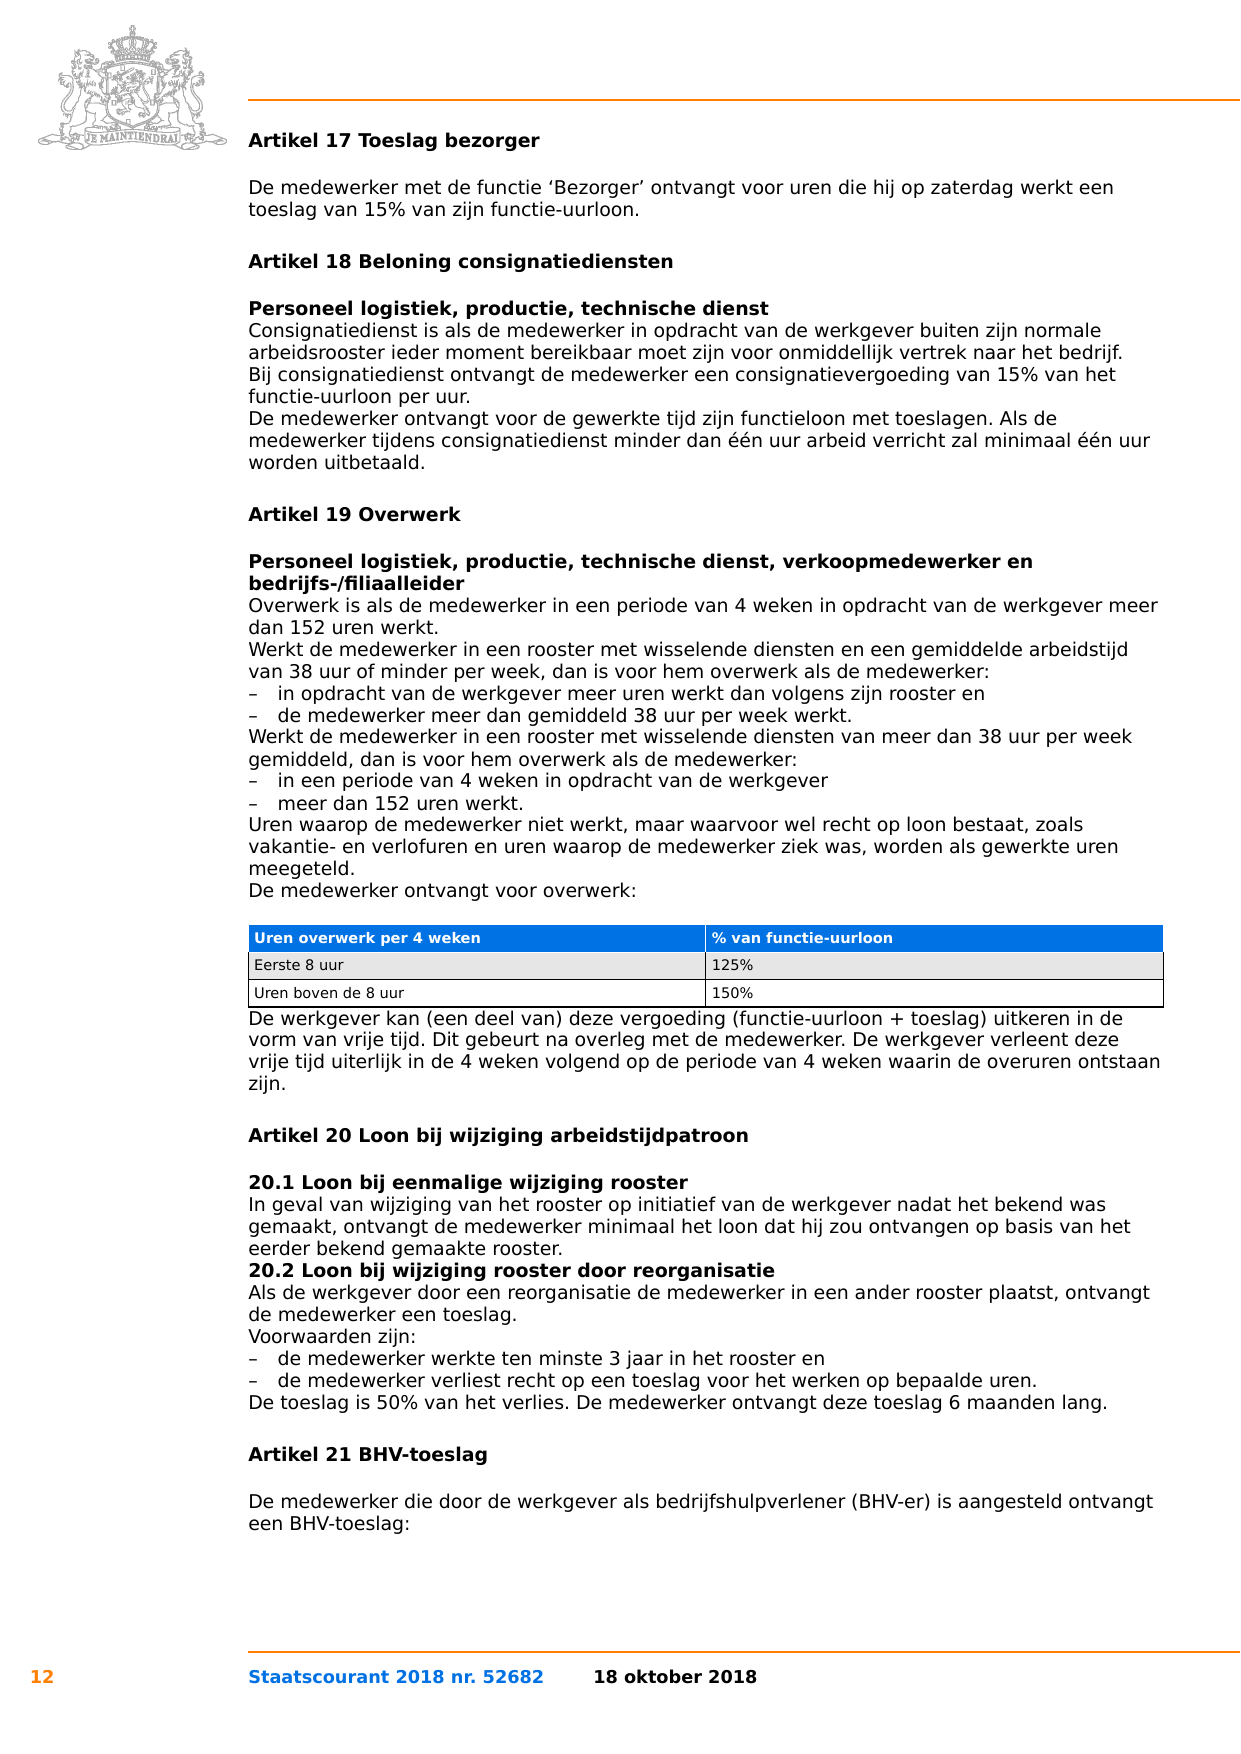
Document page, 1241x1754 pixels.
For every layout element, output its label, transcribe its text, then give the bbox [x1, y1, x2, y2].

text – de medewerker meer dan gemiddeld 38 uur per week werkt. [248, 704, 1163, 726]
table_cell 125% [706, 953, 1163, 979]
text Als de werkgever door een reorganisatie de medewerker in een ander rooster plaatst, ontvangt de medewerker een toeslag. [248, 1282, 1163, 1326]
text Uren waarop de medewerker niet werkt, maar waarvoor wel recht op loon bestaat, zoals vakantie- en verlofuren en uren waarop de medewerker ziek was, worden als gewerkte uren meegeteld. [248, 814, 1163, 880]
text De medewerker ontvangt voor overwerk: [248, 880, 1163, 902]
text 20.2 Loon bij wijziging rooster door reorganisatie [248, 1260, 1163, 1282]
subtitle Artikel 20 Loon bij wijziging arbeidstijdpatroon [248, 1125, 1163, 1147]
text De medewerker met de functie ‘Bezorger’ ontvangt voor uren die hij op zaterdag werkt een toeslag van 15% van zijn functie-uurloon. [248, 177, 1163, 221]
table_header Uren overwerk per 4 weken [249, 925, 705, 952]
text De toeslag is 50% van het verlies. De medewerker ontvangt deze toeslag 6 maanden lang. [248, 1392, 1163, 1414]
text – de medewerker werkte ten minste 3 jaar in het rooster en [248, 1348, 1163, 1370]
text 20.1 Loon bij eenmalige wijziging rooster [248, 1172, 1163, 1194]
text De medewerker ontvangt voor de gewerkte tijd zijn functieloon met toeslagen. Als de medewerker tijdens consignatiedienst minder dan één uur arbeid verricht zal minimaal één uur worden uitbetaald. [248, 408, 1163, 474]
text De medewerker die door de werkgever als bedrijfshulpverlener (BHV-er) is aangesteld ontvangt een BHV-toeslag: [248, 1491, 1163, 1535]
text – in een periode van 4 weken in opdracht van de werkgever [248, 770, 1163, 792]
subtitle Artikel 19 Overwerk [248, 504, 1163, 526]
subtitle Artikel 21 BHV-toeslag [248, 1444, 1163, 1466]
text De werkgever kan (een deel van) deze vergoeding (functie-uurloon + toeslag) uitkeren in de vorm van vrije tijd. Dit gebeurt na overleg met de medewerker. De werkgever verleent deze vrije tijd uiterlijk in de 4 weken volgend op de periode van 4 weken waarin de overuren ontstaan zijn. [248, 1008, 1163, 1095]
text Voorwaarden zijn: [248, 1326, 1163, 1348]
picture [38, 25, 227, 150]
table_cell Eerste 8 uur [249, 953, 705, 979]
table_cell Uren boven de 8 uur [249, 980, 705, 1006]
text In geval van wijziging van het rooster op initiatief van de werkgever nadat het bekend was gemaakt, ontvangt de medewerker minimaal het loon dat hij zou ontvangen op basis van het eerder bekend gemaakte rooster. [248, 1194, 1163, 1260]
text Werkt de medewerker in een rooster met wisselende diensten van meer dan 38 uur per week gemiddeld, dan is voor hem overwerk als de medewerker: [248, 726, 1163, 770]
text – meer dan 152 uren werkt. [248, 792, 1163, 814]
subtitle Artikel 18 Beloning consignatiediensten [248, 251, 1163, 273]
text Werkt de medewerker in een rooster met wisselende diensten en een gemiddelde arbeidstijd van 38 uur of minder per week, dan is voor hem overwerk als de medewerker: [248, 638, 1163, 682]
text Consignatiedienst is als de medewerker in opdracht van de werkgever buiten zijn normale arbeidsrooster ieder moment bereikbaar moet zijn voor onmiddellijk vertrek naar het bedrijf. [248, 320, 1163, 364]
text Overwerk is als de medewerker in een periode van 4 weken in opdracht van de werkgever meer dan 152 uren werkt. [248, 594, 1163, 638]
text – in opdracht van de werkgever meer uren werkt dan volgens zijn rooster en [248, 682, 1163, 704]
table_header % van functie-uurloon [706, 925, 1163, 952]
table_cell 150% [706, 980, 1163, 1006]
text Bij consignatiedienst ontvangt de medewerker een consignatievergoeding van 15% van het functie-uurloon per uur. [248, 364, 1163, 408]
text Personeel logistiek, productie, technische dienst, verkoopmedewerker en bedrijfs-/filiaalleider [248, 551, 1163, 594]
text Personeel logistiek, productie, technische dienst [248, 298, 1163, 320]
subtitle Artikel 17 Toeslag bezorger [248, 130, 1163, 152]
text – de medewerker verliest recht op een toeslag voor het werken op bepaalde uren. [248, 1370, 1163, 1392]
